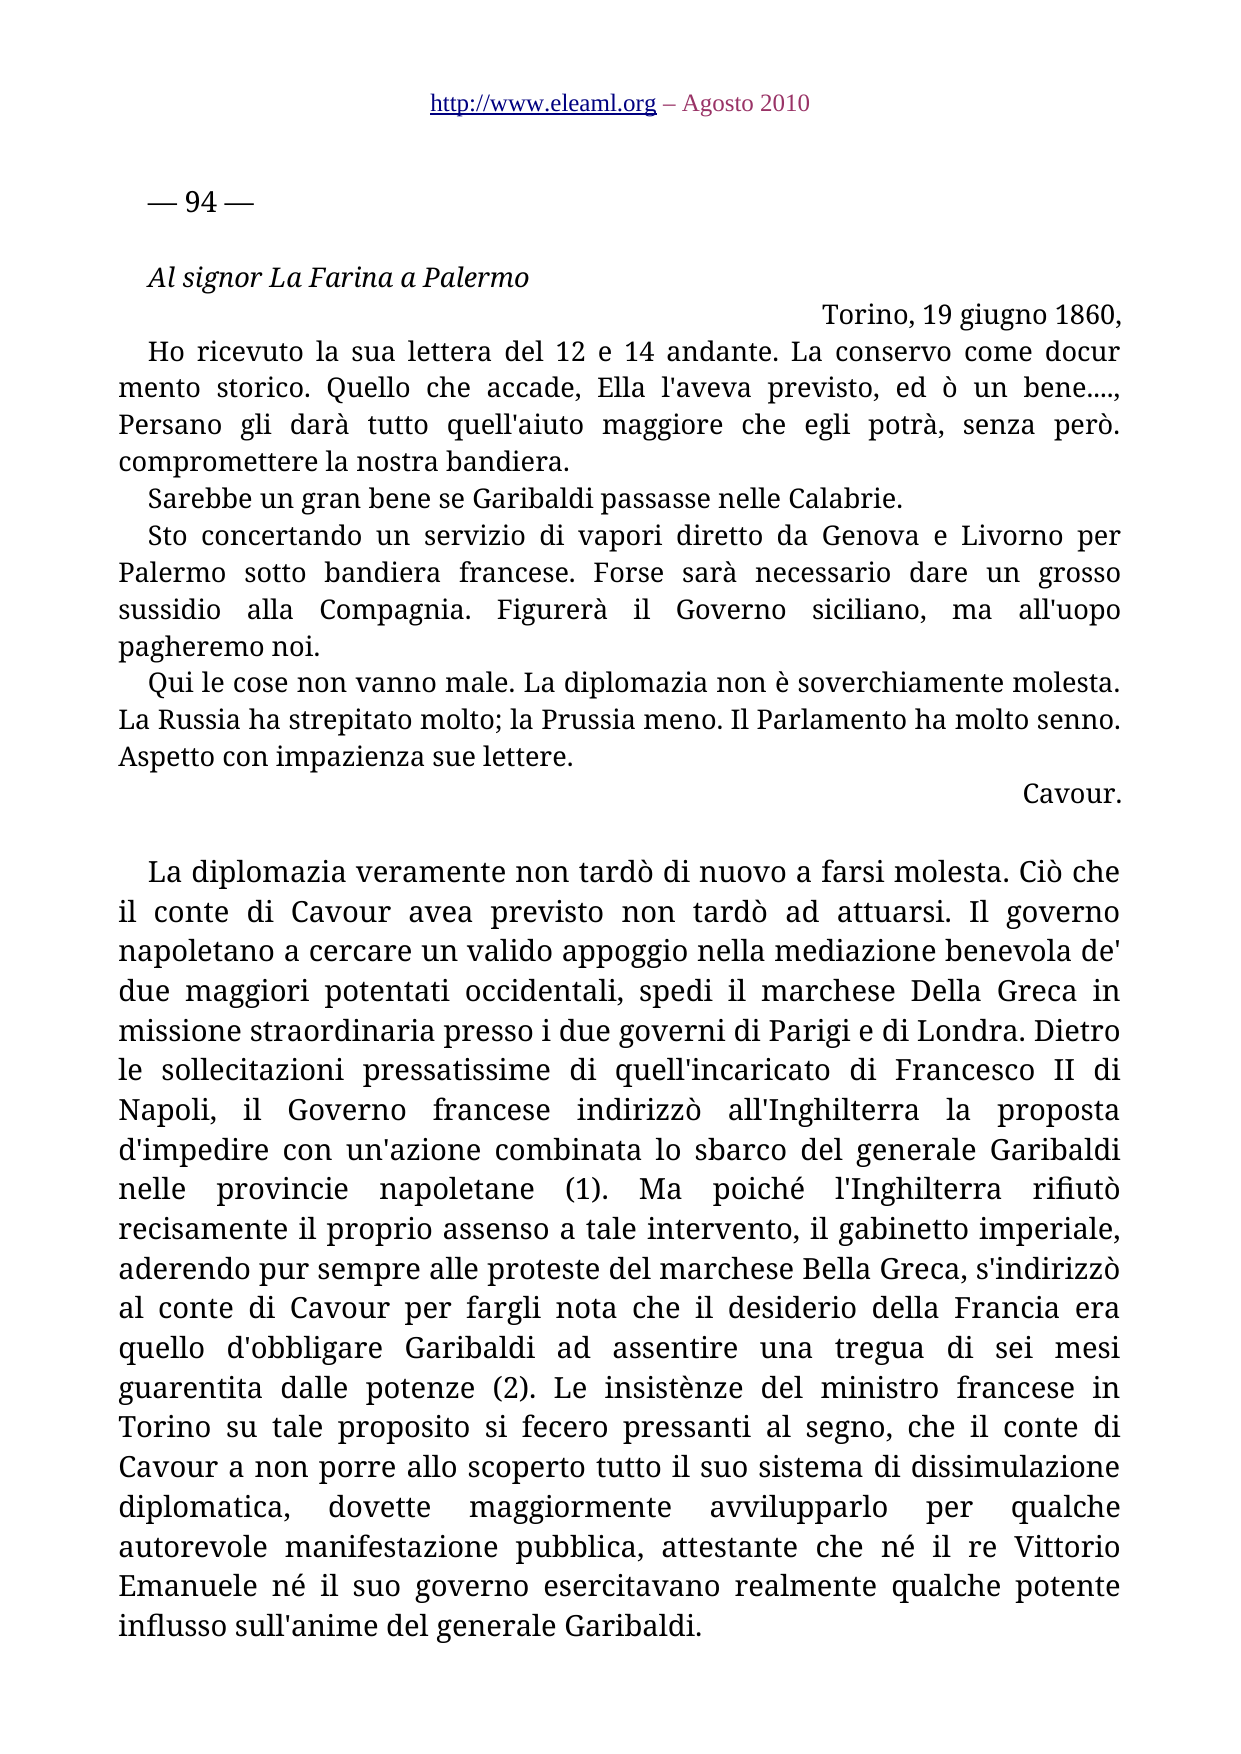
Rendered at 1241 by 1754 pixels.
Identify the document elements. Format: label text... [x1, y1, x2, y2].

text Torino, 19 giugno 1860, [118, 295, 1122, 332]
text Cavour. [118, 774, 1122, 811]
text La diplomazia veramente non tardò di nuovo a farsi molesta. Ciò che il conte di Cavour avea previsto non tardò ad attuarsi. Il governo napoletano a cercare un valido appoggio nella mediazione benevola de' due maggiori potentati occidentali, spedi il marchese Della Greca in missione straordinaria presso i due governi di Parigi e di Londra. Dietro le sollecitazioni pressatissime di quell'incaricato di Francesco II di Napoli, il Governo francese indirizzò all'Inghilterra la proposta d'impedire con un'azione combinata lo sbarco del generale Garibaldi nelle provincie napoletane (1). Ma poiché l'Inghilterra rifiutò recisamente il proprio assenso a tale intervento, il gabinetto imperiale, aderendo pur sempre alle proteste del marchese Bella Greca, s'indirizzò al conte di Cavour per fargli nota che il desiderio della Francia era quello d'obbligare Garibaldi ad assentire una tregua di sei mesi guarentita dalle potenze (2). Le insistènze del ministro francese in Torino su tale proposito si fecero pressanti al segno, che il conte di Cavour a non porre allo scoperto tutto il suo sistema di dissimulazione diplomatica, dovette maggiormente avvilupparlo per qualche autorevole manifestazione pubblica, attestante che né il re Vittorio Emanuele né il suo governo esercitavano realmente qualche potente influsso sull'anime del generale Garibaldi. [118, 851, 1122, 1645]
text Sarebbe un gran bene se Garibaldi passasse nelle Calabrie. [118, 479, 1122, 516]
text Qui le cose non vanno male. La diplomazia non è soverchiamente molesta. La Russia ha strepitato molto; la Prussia meno. Il Parlamento ha molto senno. Aspetto con impazienza sue lettere. [118, 664, 1122, 774]
text Ho ricevuto la sua lettera del 12 e 14 andante. La conservo come docur mento storico. Quello che accade, Ella l'aveva previsto, ed ò un bene...., Persano gli darà tutto quell'aiuto maggiore che egli potrà, senza però. compromettere la nostra bandiera. [118, 332, 1122, 479]
text Al signor La Farina a Palermo [118, 258, 1122, 295]
text — 94 — [118, 182, 1122, 221]
text Sto concertando un servizio di vapori diretto da Genova e Livorno per Palermo sotto bandiera francese. Forse sarà necessario dare un grosso sussidio alla Compagnia. Figurerà il Governo siciliano, ma all'uopo pagheremo noi. [118, 516, 1122, 664]
